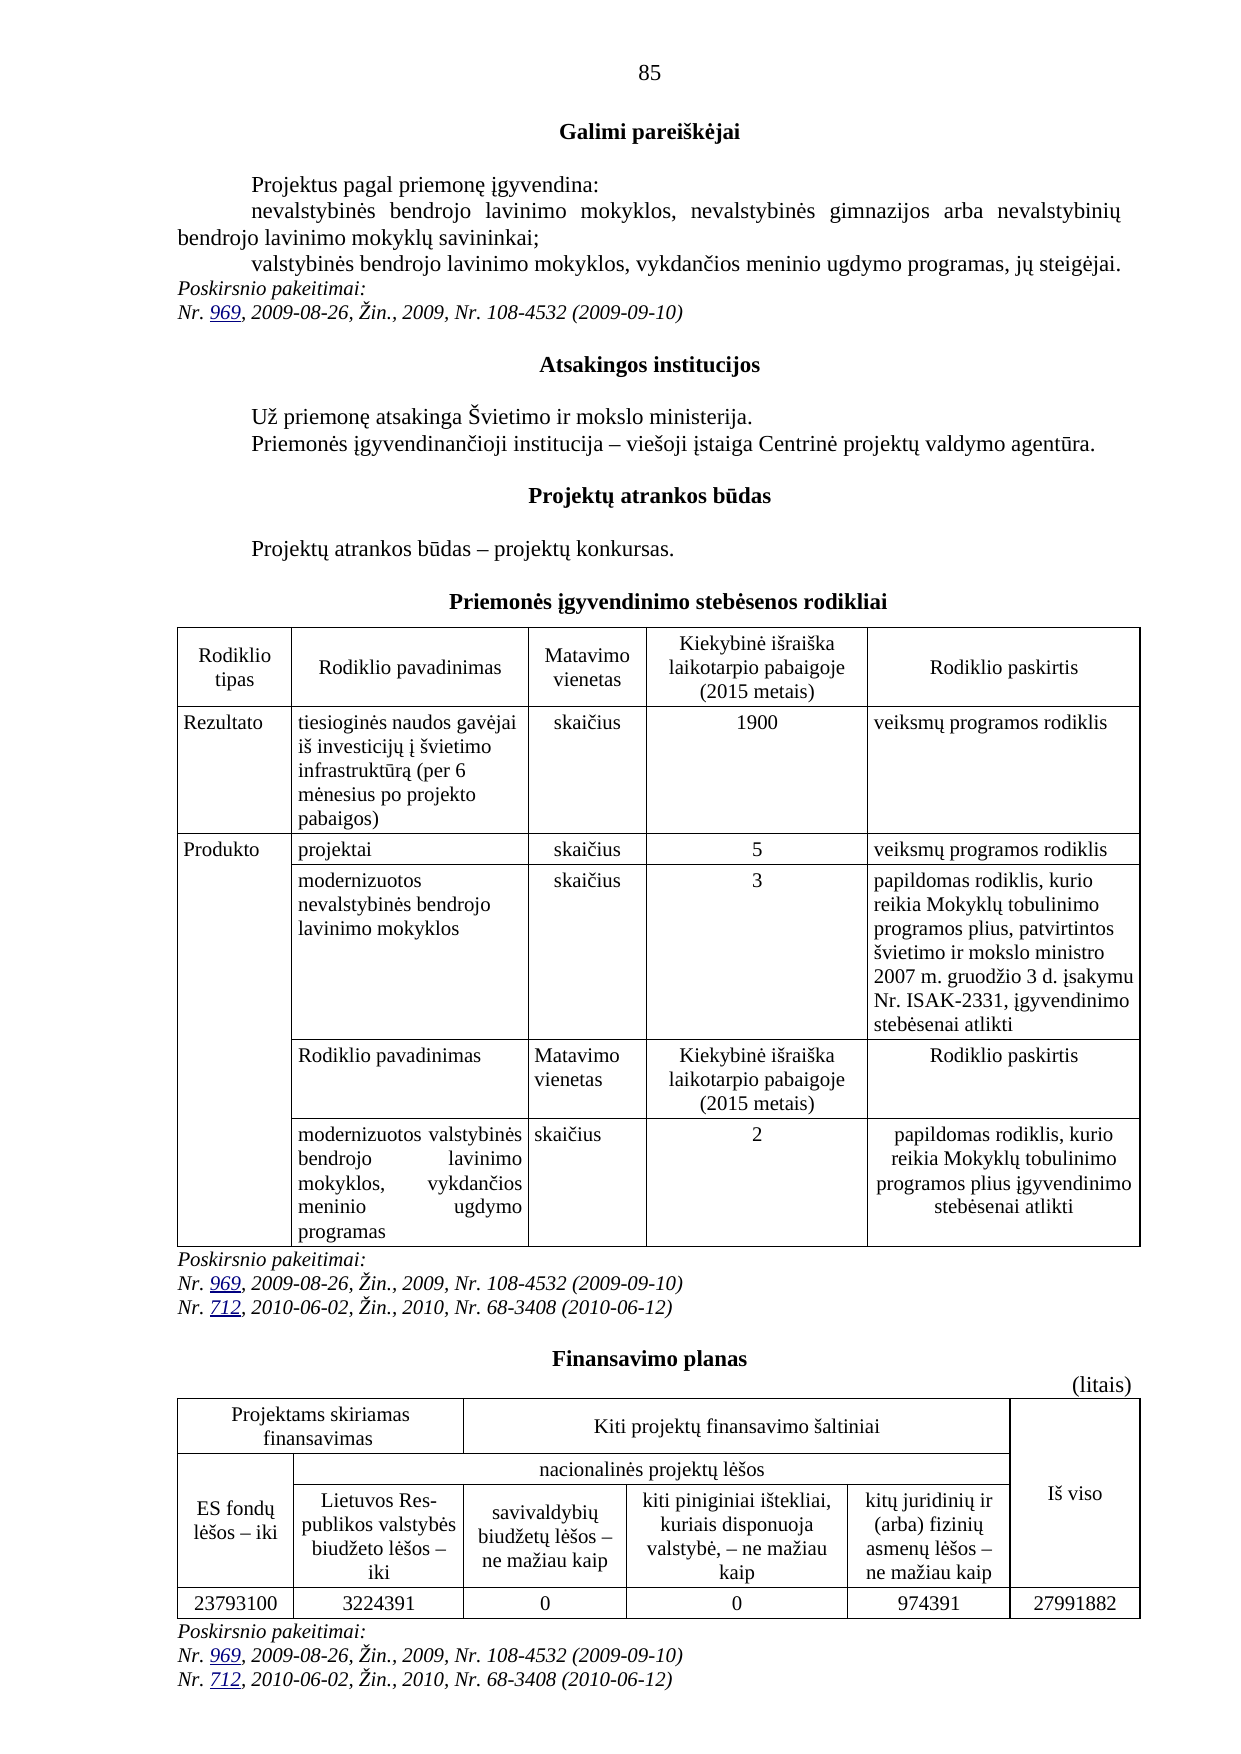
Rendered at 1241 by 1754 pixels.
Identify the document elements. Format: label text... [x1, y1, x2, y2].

text Poskirsnio pakeitimai: [177, 276, 1122, 300]
table_cell 23793100 [178, 1588, 293, 1618]
text Galimi pareiškėjai [177, 118, 1122, 144]
text valstybinės bendrojo lavinimo mokyklos, vykdančios meninio ugdymo programas, jų steigėjai. [177, 250, 1122, 276]
table_cell Rodiklio pavadinimas [292, 1040, 528, 1118]
table_cell skaičius [529, 1119, 646, 1246]
table_cell Rodiklio paskirtis [868, 1040, 1139, 1118]
text Poskirsnio pakeitimai: [177, 1247, 1122, 1271]
table_header Iš viso [1011, 1399, 1139, 1587]
text Projektus pagal priemonę įgyvendina: [177, 171, 1122, 197]
table_cell ES fondų lėšos – iki [178, 1454, 293, 1587]
table_cell nacionalinės projektų lėšos [294, 1454, 1009, 1484]
table_cell veiksmų programos rodiklis [868, 707, 1139, 833]
table_header Projektams skiriamas finansavimas [178, 1399, 463, 1453]
table_cell kiti piniginiai ištekliai, kuriais disponuoja valstybė, – ne mažiau kaip [627, 1485, 847, 1587]
text (litais) [177, 1371, 1132, 1398]
table_cell 1900 [647, 707, 867, 833]
table_cell modernizuotos nevalstybinės bendrojo lavinimo mokyklos [292, 865, 528, 1039]
text nevalstybinės bendrojo lavinimo mokyklos, nevalstybinės gimnazijos arba nevalstybinių bendrojo lavinimo mokyklų savininkai; [177, 197, 1122, 250]
table_cell 2 [647, 1119, 867, 1246]
table_cell skaičius [529, 834, 646, 864]
table_cell Kiekybinė išraiška laikotarpio pabaigoje (2015 metais) [647, 1040, 867, 1118]
text Poskirsnio pakeitimai: [177, 1619, 1122, 1643]
table_cell savivaldybių biudžetų lėšos – ne mažiau kaip [464, 1485, 626, 1587]
table_cell 974391 [848, 1588, 1009, 1618]
table_cell skaičius [529, 865, 646, 1039]
text Atsakingos institucijos [177, 351, 1122, 377]
table_cell 0 [627, 1588, 847, 1618]
table_header Rodiklio pavadinimas [292, 628, 528, 706]
text Priemonės įgyvendinančioji institucija – viešoji įstaiga Centrinė projektų valdymo agentūra. [177, 430, 1122, 456]
table_cell Produkto [178, 834, 291, 1246]
table_cell Lietuvos Res­publikos valsty­bės biudžeto lėšos – iki [294, 1485, 463, 1587]
text Nr. 969, 2009-08-26, Žin., 2009, Nr. 108-4532 (2009-09-10) [177, 1271, 1122, 1295]
text Nr. 969, 2009-08-26, Žin., 2009, Nr. 108-4532 (2009-09-10) [177, 300, 1122, 324]
table_cell papildomas rodiklis, kurio reikia Mokyklų tobulinimo programos plius įgyvendinimo stebėsenai atlikti [868, 1119, 1139, 1246]
table_cell 5 [647, 834, 867, 864]
text Projektų atrankos būdas [177, 482, 1122, 509]
text Projektų atrankos būdas – projektų konkursas. [177, 535, 1122, 562]
table_header Rodiklio paskirtis [868, 628, 1139, 706]
table_cell tiesioginės naudos gavėjai iš investicijų į švietimo infrastruktūrą (per 6 mėnesius po projekto pabaigos) [292, 707, 528, 833]
table_cell 27991882 [1011, 1588, 1139, 1618]
text Priemonės įgyvendinimo stebėsenos rodikliai [177, 588, 1122, 614]
table_header Matavimo vienetas [529, 628, 646, 706]
table_cell Rezultato [178, 707, 291, 833]
table_cell 0 [464, 1588, 626, 1618]
text Už priemonę atsakinga Švietimo ir mokslo ministerija. [177, 403, 1122, 430]
table_cell Matavimo vienetas [529, 1040, 646, 1118]
text Finansavimo planas [177, 1345, 1122, 1371]
table_header Kiti projektų finansavimo šaltiniai [464, 1399, 1009, 1453]
table_cell papildomas rodiklis, kurio reikia Mokyklų tobulinimo programos plius, patvirtin­tos švietimo ir mokslo ministro 2007 m. gruodžio 3 d. įsakymu Nr. ISAK-2331, įgyvendinimo stebėsenai atlikti [868, 865, 1139, 1039]
table_cell skaičius [529, 707, 646, 833]
table_cell 3224391 [294, 1588, 463, 1618]
text Nr. 969, 2009-08-26, Žin., 2009, Nr. 108-4532 (2009-09-10) [177, 1643, 1122, 1667]
table_cell kitų juridinių ir (arba) fizinių asmenų lėšos – ne mažiau kaip [848, 1485, 1009, 1587]
table_cell projektai [292, 834, 528, 864]
table_cell modernizuotos valstybinės bendrojo lavinimo mokyklos, vykdančios meninio ugdymo programas [292, 1119, 528, 1246]
text Nr. 712, 2010-06-02, Žin., 2010, Nr. 68-3408 (2010-06-12) [177, 1295, 1122, 1319]
table_cell 3 [647, 865, 867, 1039]
table_cell veiksmų programos rodiklis [868, 834, 1139, 864]
table_header Kiekybinė išraiška laikotarpio pabaigoje (2015 metais) [647, 628, 867, 706]
table_header Rodiklio tipas [178, 628, 291, 706]
text Nr. 712, 2010-06-02, Žin., 2010, Nr. 68-3408 (2010-06-12) [177, 1667, 1122, 1691]
